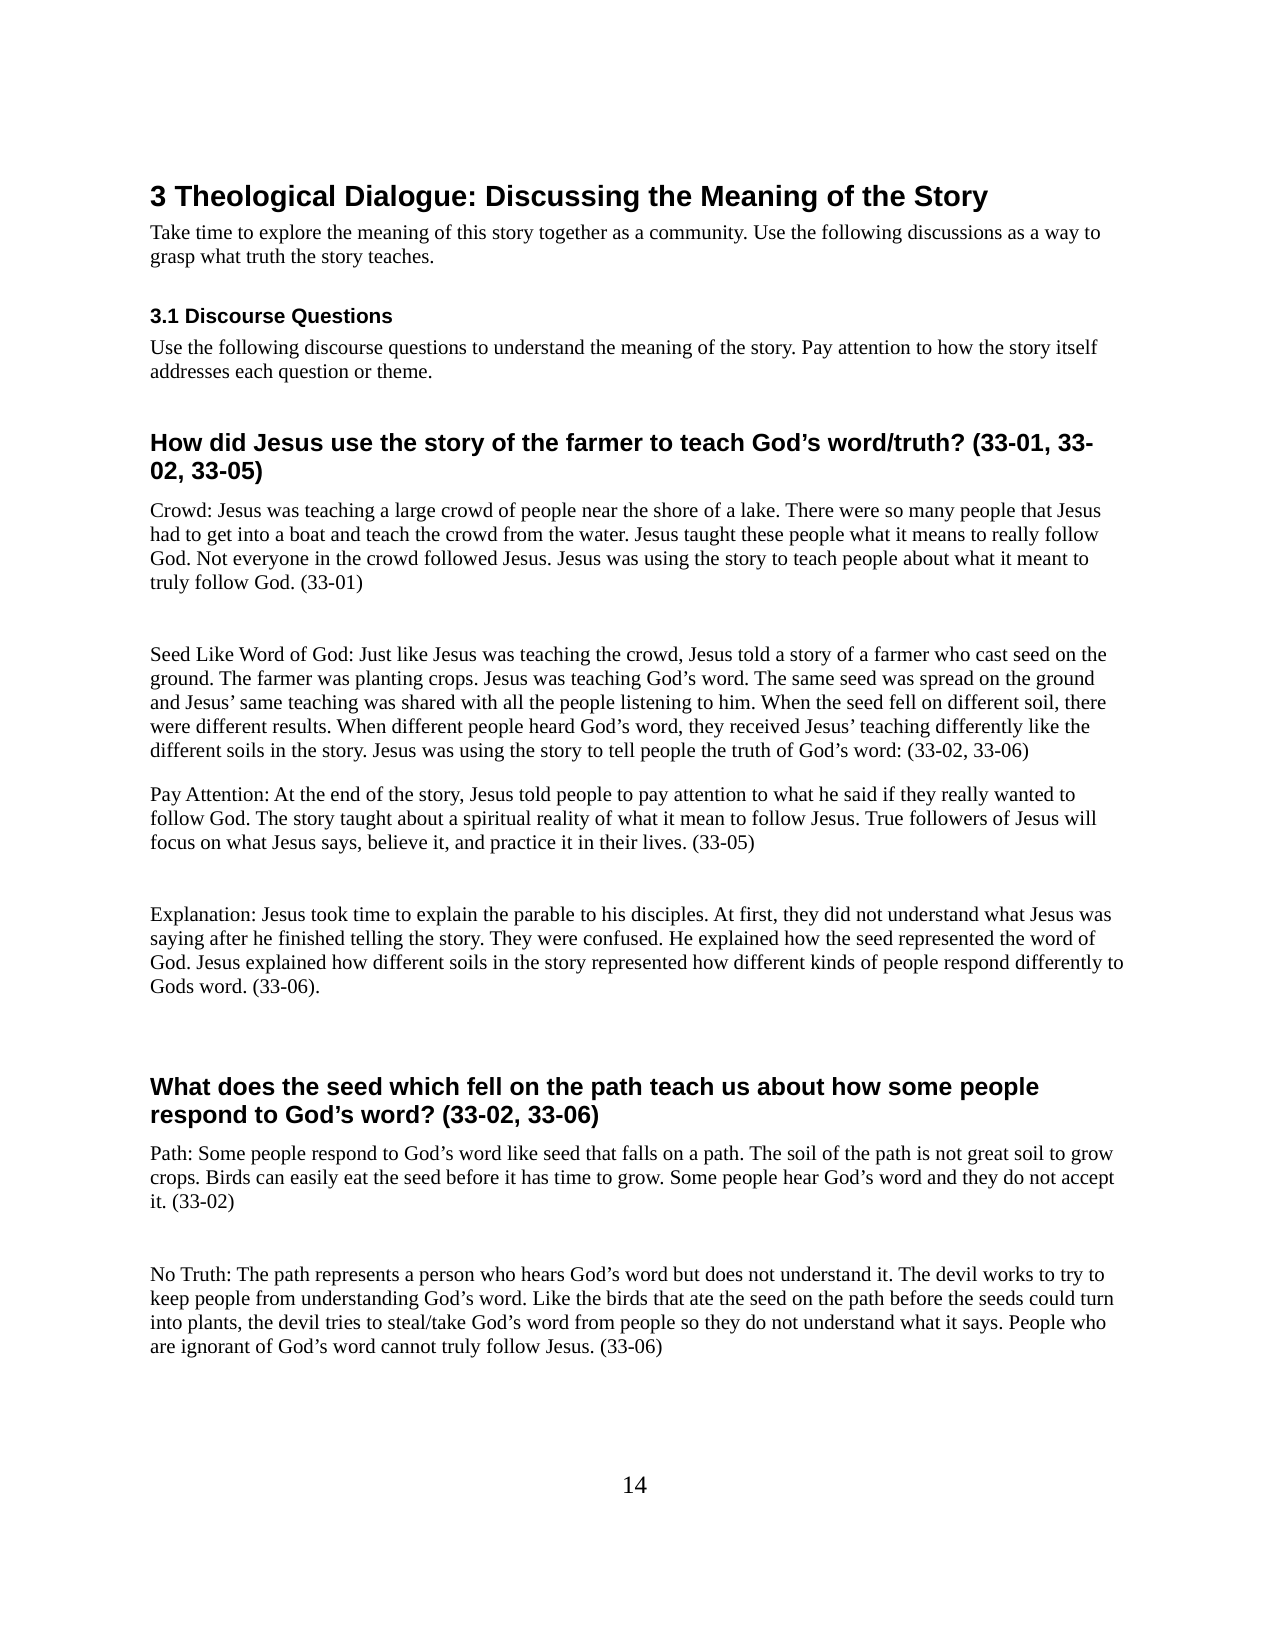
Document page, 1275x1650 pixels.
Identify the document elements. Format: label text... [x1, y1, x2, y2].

text Use the following discourse questions to understand the meaning of the story. Pay attention to how the story itself addresses each question or theme. [150, 335, 1125, 383]
text Seed Like Word of God: Just like Jesus was teaching the crowd, Jesus told a story of a farmer who cast seed on the ground. The farmer was planting crops. Jesus was teaching God’s word. The same seed was spread on the ground and Jesus’ same teaching was shared with all the people listening to him. When the seed fell on different soil, there were different results. When different people heard God’s word, they received Jesus’ teaching differently like the different soils in the story. Jesus was using the story to tell people the truth of God’s word: (33-02, 33-06) [150, 642, 1125, 762]
text Explanation: Jesus took time to explain the parable to his disciples. At first, they did not understand what Jesus was saying after he finished telling the story. They were confused. He explained how the seed represented the word of God. Jesus explained how different soils in the story represented how different kinds of people respond differently to Gods word. (33-06). [150, 902, 1125, 998]
text Take time to explore the meaning of this story together as a community. Use the following discussions as a way to grasp what truth the story teaches. [150, 220, 1125, 268]
text Crowd: Jesus was teaching a large crowd of people near the shore of a lake. There were so many people that Jesus had to get into a boat and teach the crowd from the water. Jesus taught these people what it means to really follow God. Not everyone in the crowd followed Jesus. Jesus was using the story to teach people about what it meant to truly follow God. (33-01) [150, 497, 1125, 594]
text No Truth: The path represents a person who hears God’s word but does not understand it. The devil works to try to keep people from understanding God’s word. Like the birds that ate the seed on the path before the seeds could turn into plants, the devil tries to steal/take God’s word from people so they do not understand what it says. People who are ignorant of God’s word cannot truly follow Jesus. (33-06) [150, 1262, 1125, 1358]
subtitle What does the seed which fell on the path teach us about how some people respond to God’s word? (33-02, 33-06) [150, 1072, 1125, 1129]
text Path: Some people respond to God’s word like seed that falls on a path. The soil of the path is not great soil to grow crops. Birds can easily eat the seed before it has time to grow. Some people hear God’s word and they do not accept it. (33-02) [150, 1141, 1125, 1213]
subtitle How did Jesus use the story of the farmer to teach God’s word/truth? (33-01, 33-02, 33-05) [150, 428, 1125, 485]
text Pay Attention: At the end of the story, Jesus told people to pay attention to what he said if they really wanted to follow God. The story taught about a spiritual reality of what it mean to follow Jesus. True followers of Jesus will focus on what Jesus says, believe it, and practice it in their lives. (33-05) [150, 782, 1125, 854]
subtitle 3 Theological Dialogue: Discussing the Meaning of the Story [150, 179, 1125, 212]
subtitle 3.1 Discourse Questions [150, 304, 1125, 328]
